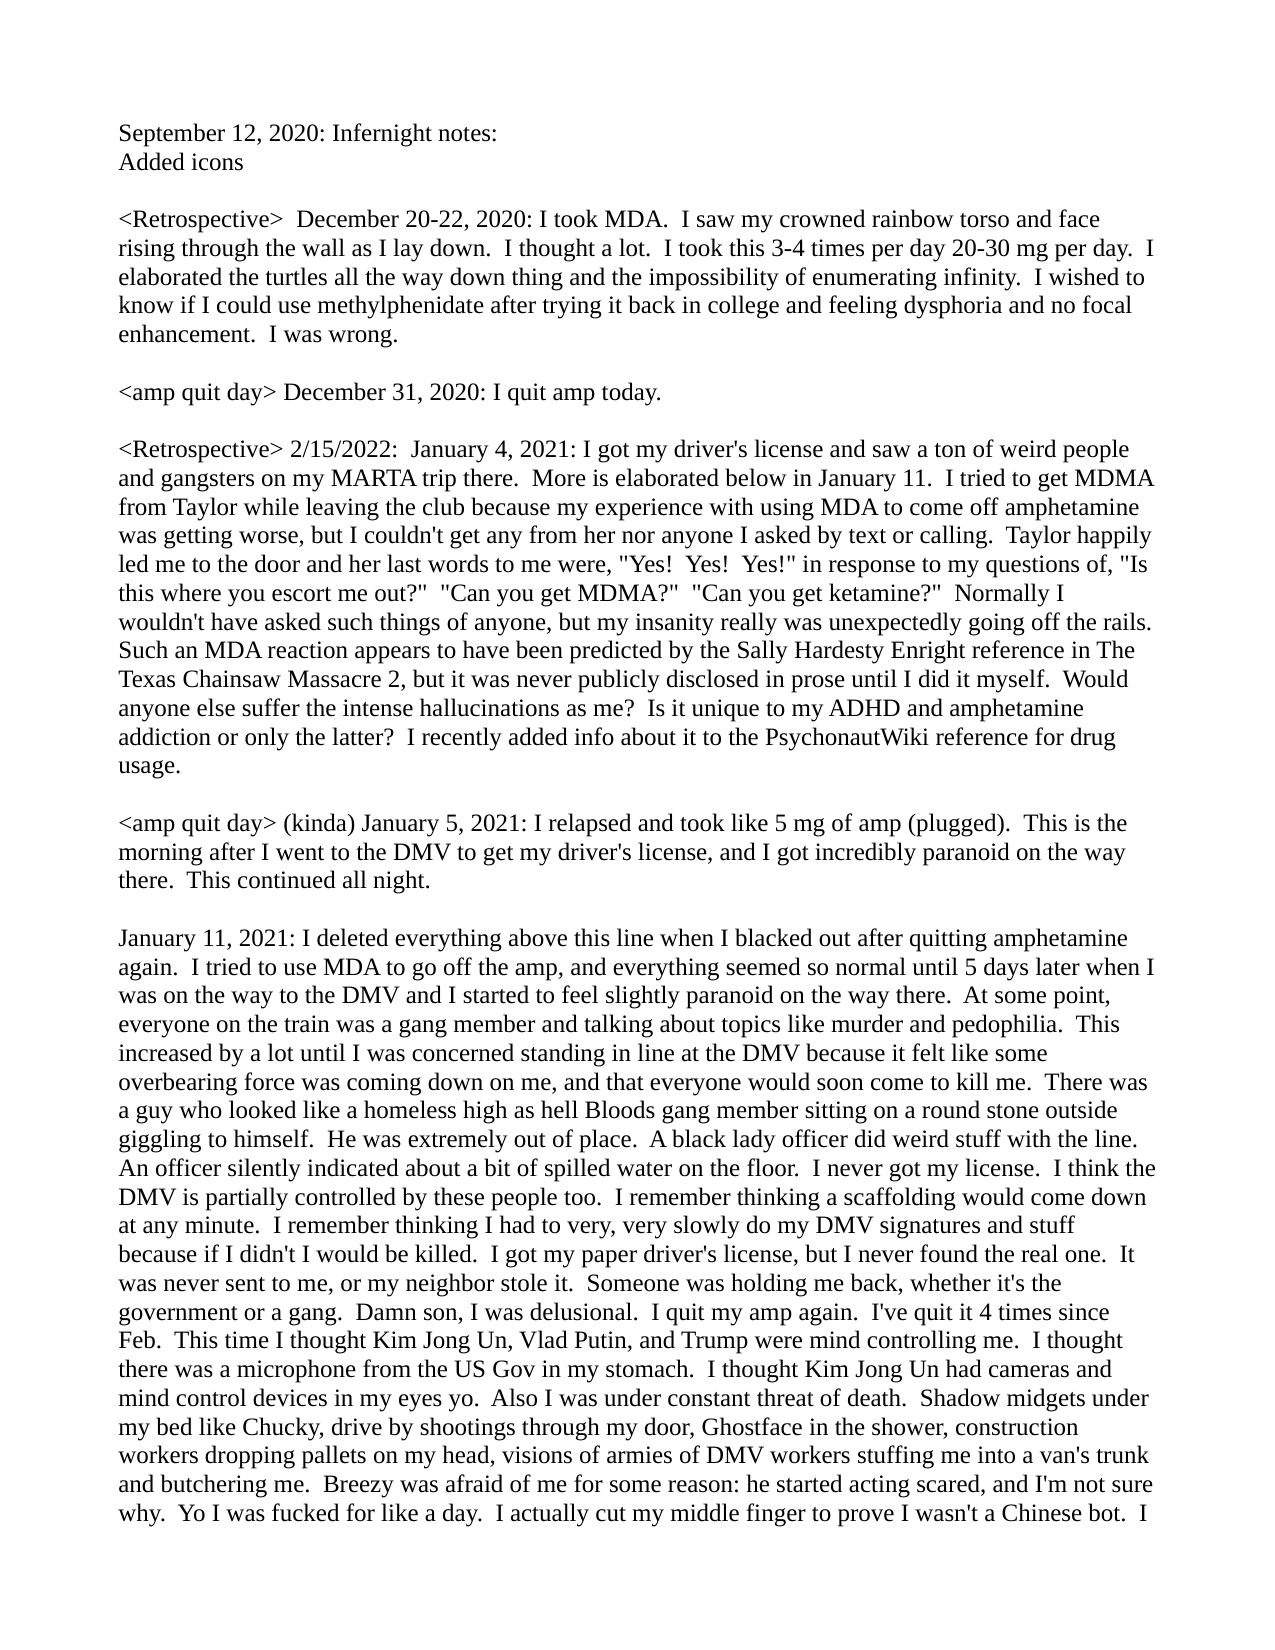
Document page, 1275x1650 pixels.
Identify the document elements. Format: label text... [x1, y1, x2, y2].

text <Retrospective> 2/15/2022: January 4, 2021: I got my driver's license and saw a ton of weird people and gangsters on my MARTA trip there. More is elaborated below in January 11. I tried to get MDMA from Taylor while leaving the club because my experience with using MDA to come off amphetamine was getting worse, but I couldn't get any from her nor anyone I asked by text or calling. Taylor happily led me to the door and her last words to me were, "Yes! Yes! Yes!" in response to my questions of, "Is this where you escort me out?" "Can you get MDMA?" "Can you get ketamine?" Normally I wouldn't have asked such things of anyone, but my insanity really was unexpectedly going off the rails. Such an MDA reaction appears to have been predicted by the Sally Hardesty Enright reference in The Texas Chainsaw Massacre 2, but it was never publicly disclosed in prose until I did it myself. Would anyone else suffer the intense hallucinations as me? Is it unique to my ADHD and amphetamine addiction or only the latter? I recently added info about it to the PsychonautWiki reference for drug usage. [118, 434, 1157, 779]
text January 11, 2021: I deleted everything above this line when I blacked out after quitting amphetamine again. I tried to use MDA to go off the amp, and everything seemed so normal until 5 days later when I was on the way to the DMV and I started to feel slightly paranoid on the way there. At some point, everyone on the train was a gang member and talking about topics like murder and pedophilia. This increased by a lot until I was concerned standing in line at the DMV because it felt like some overbearing force was coming down on me, and that everyone would soon come to kill me. There was a guy who looked like a homeless high as hell Bloods gang member sitting on a round stone outside giggling to himself. He was extremely out of place. A black lady officer did weird stuff with the line. An officer silently indicated about a bit of spilled water on the floor. I never got my license. I think the DMV is partially controlled by these people too. I remember thinking a scaffolding would come down at any minute. I remember thinking I had to very, very slowly do my DMV signatures and stuff because if I didn't I would be killed. I got my paper driver's license, but I never found the real one. It was never sent to me, or my neighbor stole it. Someone was holding me back, whether it's the government or a gang. Damn son, I was delusional. I quit my amp again. I've quit it 4 times since Feb. This time I thought Kim Jong Un, Vlad Putin, and Trump were mind controlling me. I thought there was a microphone from the US Gov in my stomach. I thought Kim Jong Un had cameras and mind control devices in my eyes yo. Also I was under constant threat of death. Shadow midgets under my bed like Chucky, drive by shootings through my door, Ghostface in the shower, construction workers dropping pallets on my head, visions of armies of DMV workers stuffing me into a van's trunk and butchering me. Breezy was afraid of me for some reason: he started acting scared, and I'm not sure why. Yo I was fucked for like a day. I actually cut my middle finger to prove I wasn't a Chinese bot. I [118, 923, 1157, 1527]
text <Retrospective> December 20-22, 2020: I took MDA. I saw my crowned rainbow torso and face rising through the wall as I lay down. I thought a lot. I took this 3-4 times per day 20-30 mg per day. I elaborated the turtles all the way down thing and the impossibility of enumerating infinity. I wished to know if I could use methylphenidate after trying it back in college and feeling dysphoria and no focal enhancement. I was wrong. [118, 204, 1157, 348]
text Added icons [118, 147, 1157, 176]
text <amp quit day> (kinda) January 5, 2021: I relapsed and took like 5 mg of amp (plugged). This is the morning after I went to the DMV to get my driver's license, and I got incredibly paranoid on the way there. This continued all night. [118, 808, 1157, 894]
text <amp quit day> December 31, 2020: I quit amp today. [118, 377, 1157, 406]
text September 12, 2020: Infernight notes: [118, 118, 1157, 147]
